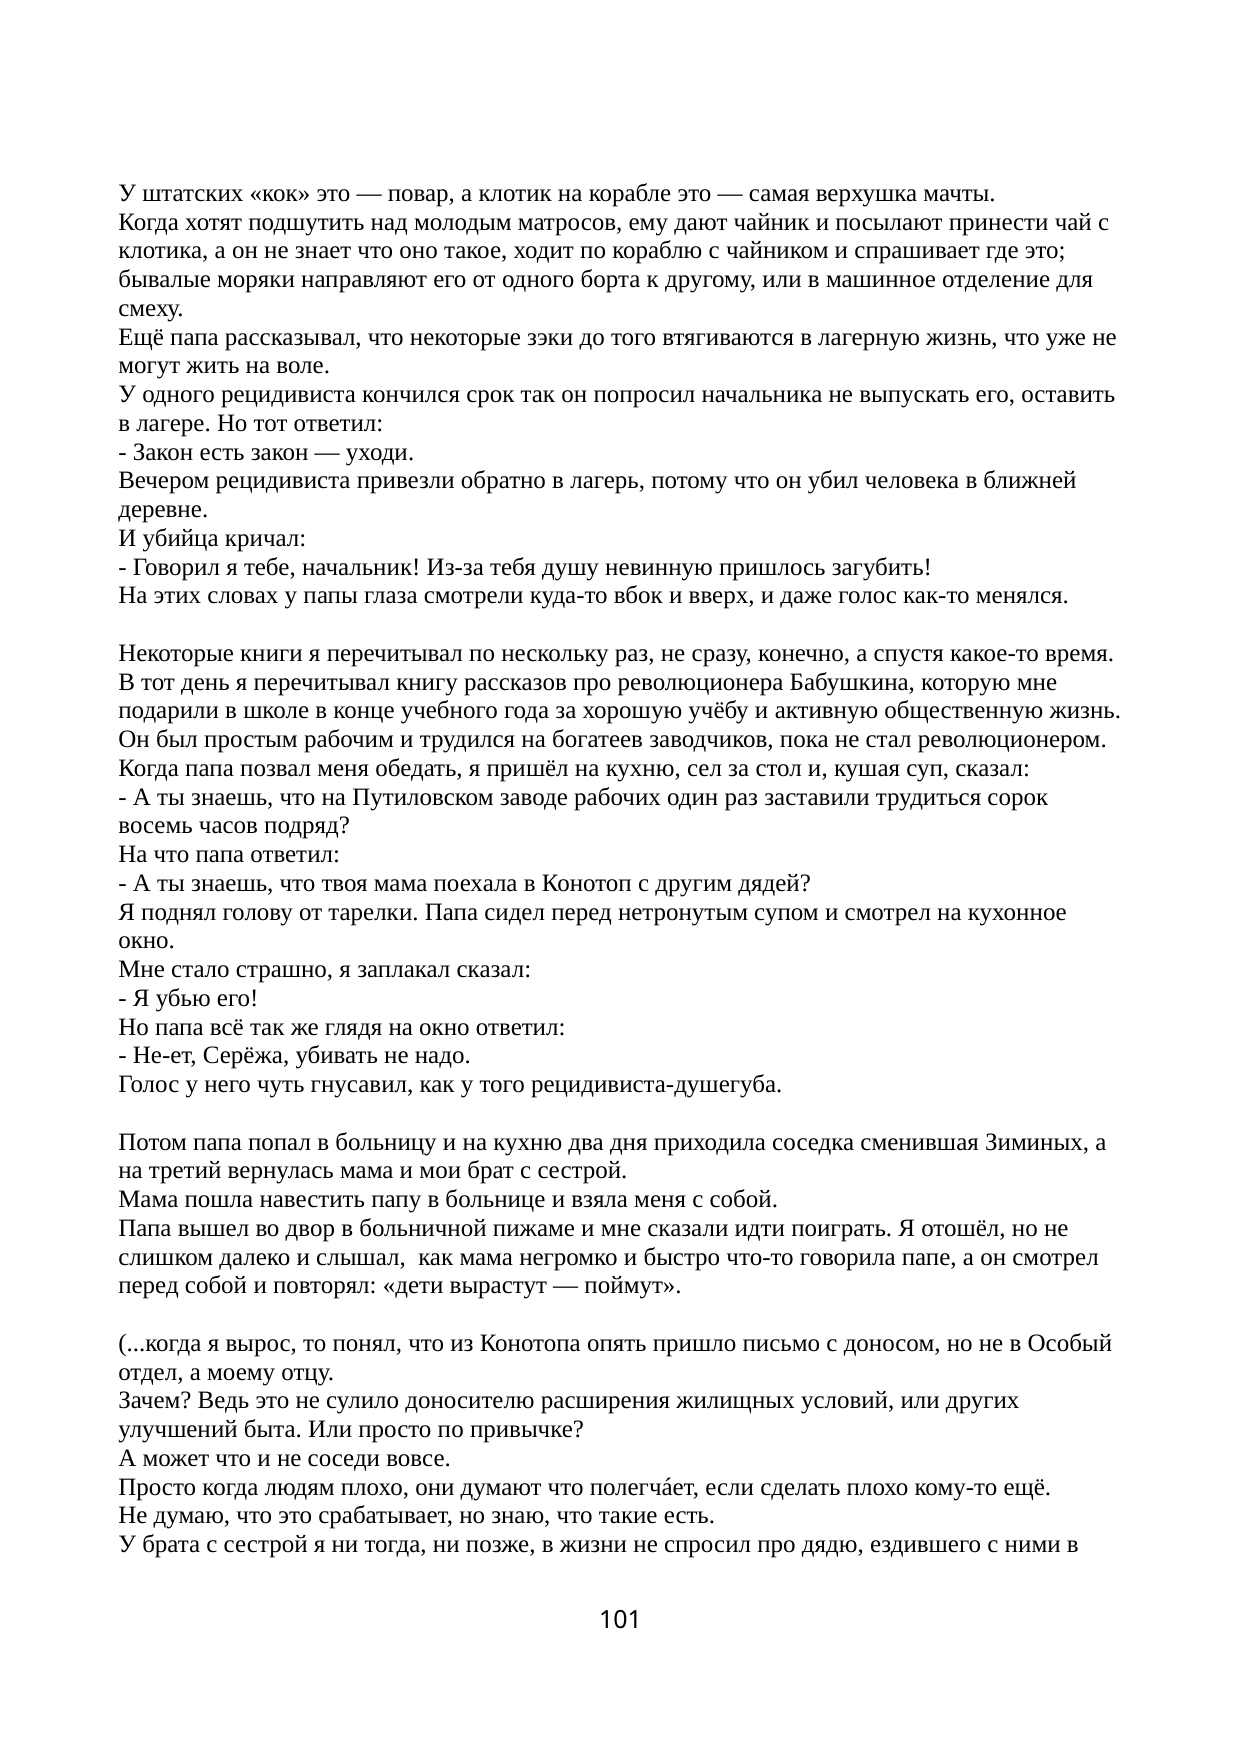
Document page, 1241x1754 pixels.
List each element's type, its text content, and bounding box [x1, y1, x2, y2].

text - Не-ет, Серёжа, убивать не надо. [118, 1041, 1122, 1069]
text А может что и не соседи вовсе. [118, 1443, 1122, 1472]
text Я поднял голову от тарелки. Папа сидел перед нетронутым супом и смотрел на кухонное окно. [118, 897, 1122, 954]
text (...когда я вырос, то понял, что из Конотопа опять пришло письмо с доносом, но не в Особый отдел, а моему отцу. [118, 1328, 1122, 1386]
text Мне стало страшно, я заплакал сказал: [118, 954, 1122, 983]
text Вечером рецидивиста привезли обратно в лагерь, потому что он убил человека в ближней деревне. [118, 466, 1122, 523]
text У брата с сестрой я ни тогда, ни позже, в жизни не спросил про дядю, ездившего с ними в [118, 1529, 1122, 1558]
text И убийца кричал: [118, 523, 1122, 552]
text Не думаю, что это срабатывает, но знаю, что такие есть. [118, 1501, 1122, 1529]
text - А ты знаешь, что твоя мама поехала в Конотоп с другим дядей? [118, 868, 1122, 897]
text Голос у него чуть гнусавил, как у того рецидивиста-душегуба. [118, 1069, 1122, 1098]
text Некоторые книги я перечитывал по нескольку раз, не сразу, конечно, а спустя какое-то время. В тот день я перечитывал книгу рассказов про революционера Бабушкина, которую мне подарили в школе в конце учебного года за хорошую учёбу и активную общественную жизнь. Он был простым рабочим и трудился на богатеев заводчиков, пока не стал революционером. [118, 638, 1122, 753]
text Потом папа попал в больницу и на кухню два дня приходила соседка сменившая Зиминых, а на третий вернулась мама и мои брат с сестрой. [118, 1127, 1122, 1184]
text Когда папа позвал меня обедать, я пришёл на кухню, сел за стол и, кушая суп, сказал: [118, 753, 1122, 782]
text У одного рецидивиста кончился срок так он попросил начальника не выпускать его, оставить в лагере. Но тот ответил: [118, 379, 1122, 437]
text Папа вышел во двор в больничной пижаме и мне сказали идти поиграть. Я отошёл, но не слишком далеко и слышал, как мама негромко и быстро что-то говорила папе, а он смотрел перед собой и повторял: «дети вырастут — поймут». [118, 1213, 1122, 1299]
text На что папа ответил: [118, 839, 1122, 868]
text - Говорил я тебе, начальник! Из-за тебя душу невинную пришлось загубить! [118, 552, 1122, 581]
text - А ты знаешь, что на Путиловском заводе рабочих один раз заставили трудиться сорок восемь часов подряд? [118, 782, 1122, 839]
text Когда хотят подшутить над молодым матросов, ему дают чайник и посылают принести чай с клотика, а он не знает что оно такое, ходит по кораблю с чайником и спрашивает где это; бывалые моряки направляют его от одного борта к другому, или в машинное отделение для смеху. [118, 207, 1122, 322]
text Мама пошла навестить папу в больнице и взяла меня с собой. [118, 1184, 1122, 1213]
text Ещё папа рассказывал, что некоторые зэки до того втягиваются в лагерную жизнь, что уже не могут жить на воле. [118, 322, 1122, 379]
text Просто когда людям плохо, они думают что полегчáет, если сделать плохо кому-то ещё. [118, 1472, 1122, 1501]
text Зачем? Ведь это не сулило доносителю расширения жилищных условий, или других улучшений быта. Или просто по привычке? [118, 1386, 1122, 1443]
text На этих словах у папы глаза смотрели куда-то вбок и вверх, и даже голос как-то менялся. [118, 581, 1122, 609]
text - Закон есть закон — уходи. [118, 437, 1122, 466]
text Но папа всё так же глядя на окно ответил: [118, 1012, 1122, 1041]
text У штатских «кок» это — повар, а клотик на корабле это — самая верхушка мачты. [118, 178, 1122, 207]
text - Я убью его! [118, 983, 1122, 1012]
